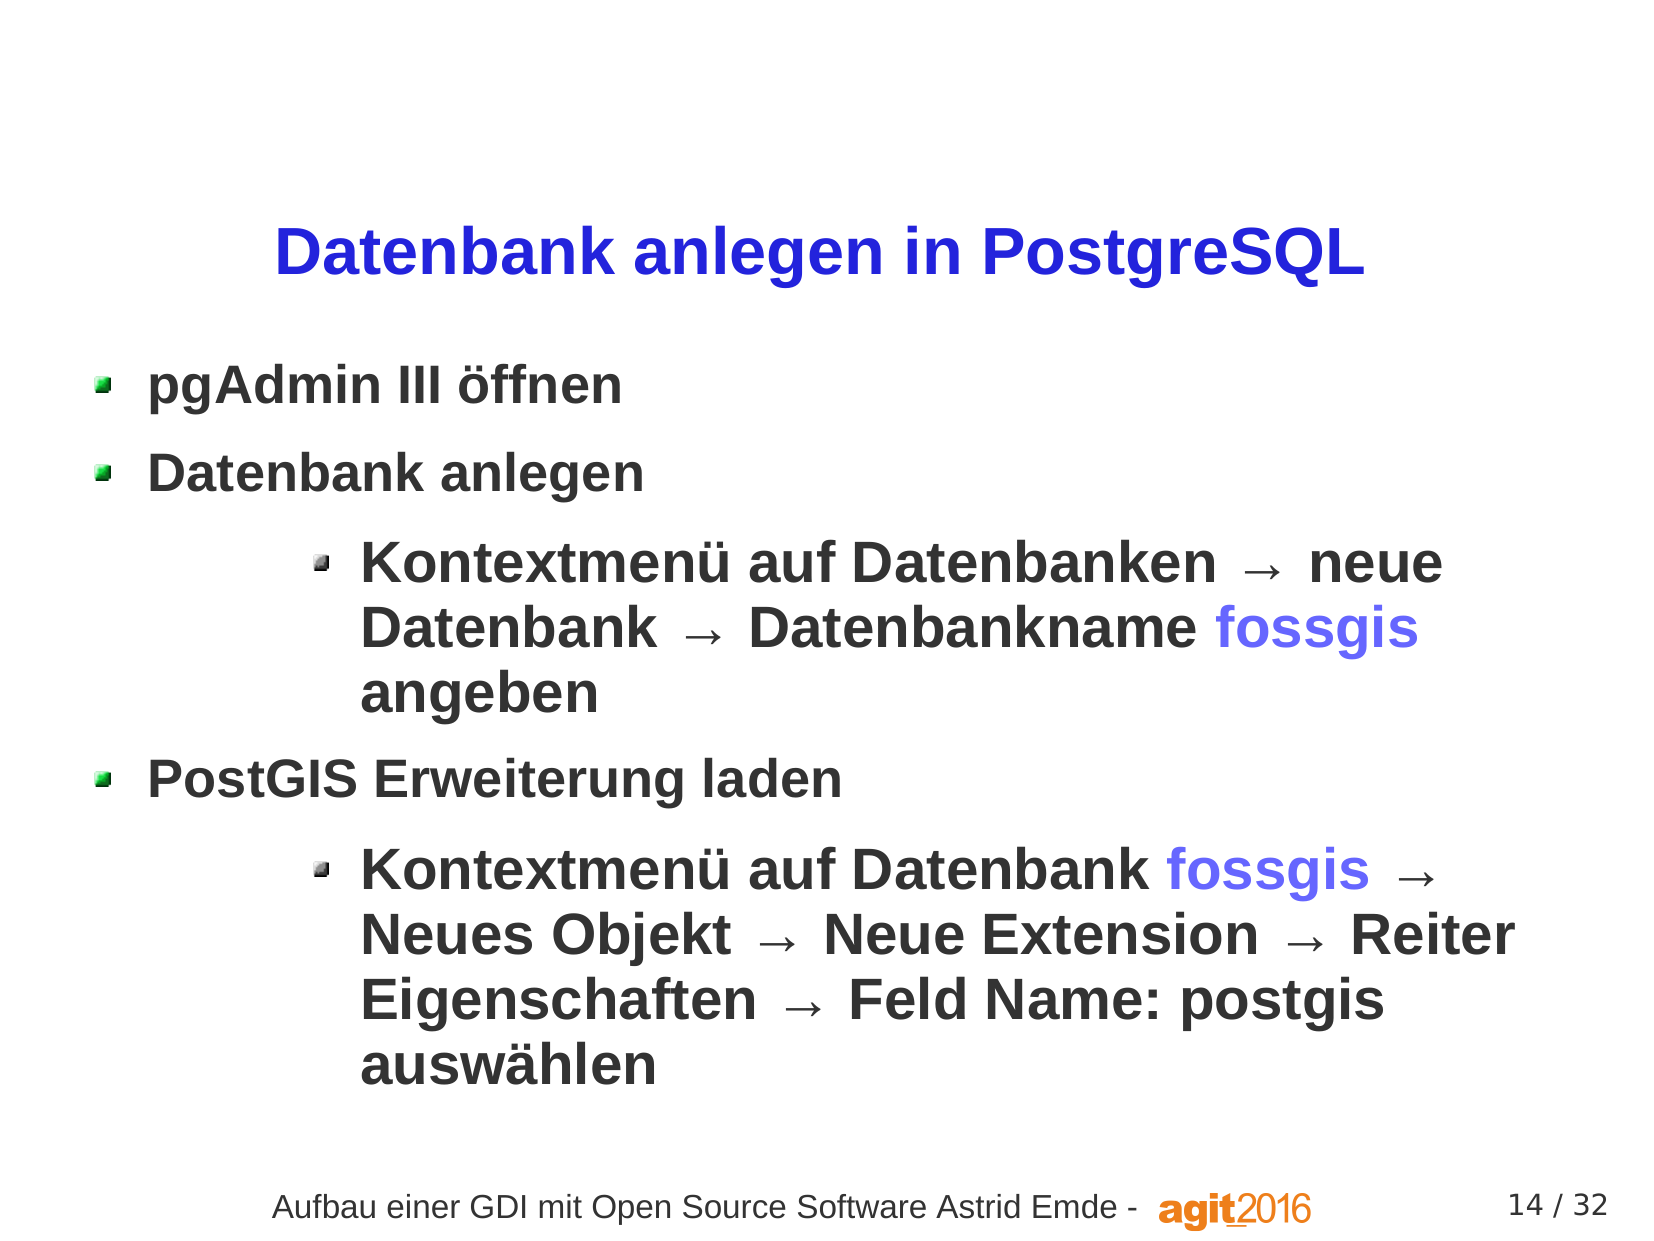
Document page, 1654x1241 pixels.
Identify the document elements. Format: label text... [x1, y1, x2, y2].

picture [1158, 1197, 1312, 1232]
title Datenbank anlegen in PostgreSQL [76, 177, 1565, 325]
list pgAdmin III öffnen Datenbank anlegen Kontextmenü auf Datenbanken → neue Datenbank → Datenbankname fossgis angeben PostGIS Erweiterung laden Kontextmenü auf Datenbank fossgis → Neues Objekt → Neue Extension → Reiter Eigenschaften → Feld Name: postgis auswählen [76, 354, 1565, 1197]
